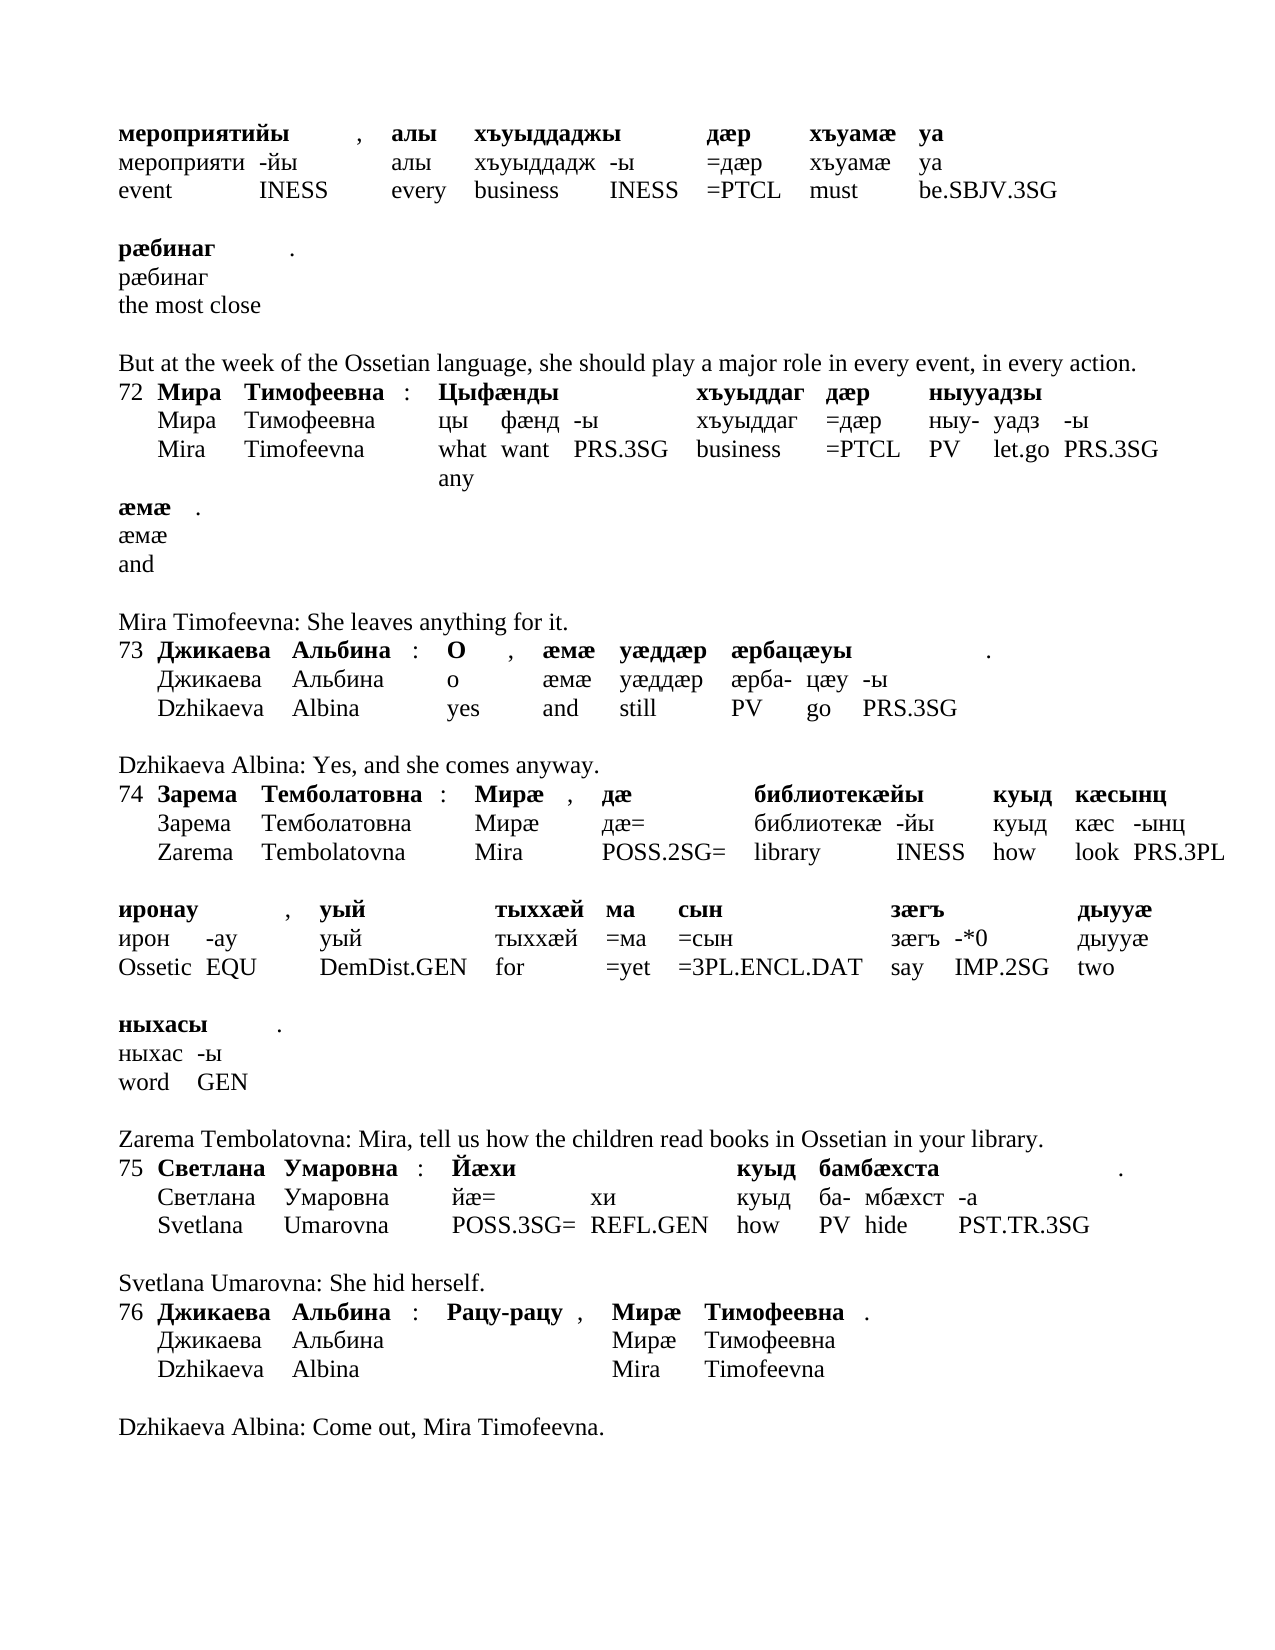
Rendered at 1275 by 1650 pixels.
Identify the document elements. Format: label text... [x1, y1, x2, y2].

text 76 [118, 1297, 143, 1326]
text , [508, 636, 529, 664]
text дæр [706, 118, 796, 147]
text фæнд [501, 406, 559, 434]
text still [619, 693, 703, 722]
text . [276, 1009, 297, 1038]
text рæбинаг [118, 262, 261, 291]
text мероприятийы [118, 118, 342, 147]
text Светлана [157, 1153, 269, 1182]
text ныууадзы [928, 377, 1173, 406]
text , [356, 118, 377, 147]
text . [985, 636, 1006, 664]
text INESS [609, 176, 679, 204]
text Albina [292, 1354, 384, 1383]
text : [412, 636, 433, 664]
text IMP.2SG [954, 952, 1049, 981]
text let.go [993, 434, 1050, 463]
text REFL.GEN [590, 1211, 709, 1239]
text уа [919, 118, 1072, 147]
text Умаровна [283, 1153, 403, 1182]
text Dzhikaeva [157, 1354, 264, 1383]
text ма [606, 894, 664, 923]
text 73 [118, 636, 143, 664]
text Mira [612, 1354, 676, 1383]
text цæу [806, 664, 849, 693]
text Umarovna [283, 1211, 389, 1239]
text . [195, 492, 216, 521]
text PST.TR.3SG [958, 1211, 1090, 1239]
text Svetlana [157, 1211, 256, 1239]
text : [417, 1153, 438, 1182]
text хъуамæ [809, 118, 905, 147]
text Джикаева [157, 636, 278, 664]
text Тимофеевна [704, 1297, 850, 1326]
text -йы [259, 147, 328, 176]
text how [737, 1211, 791, 1239]
text 74 [118, 779, 143, 808]
text yes [447, 693, 480, 722]
text дыууæ [1077, 894, 1162, 923]
text -ау [206, 923, 257, 952]
text : [412, 1297, 433, 1326]
text Mira [157, 434, 216, 463]
text PRS.3SG [573, 434, 669, 463]
text æрбацæуы [731, 636, 972, 664]
text иронау [118, 894, 271, 923]
text the most close [118, 291, 261, 319]
text But at the week of the Ossetian language, she should play a major role in every event, in every action. [118, 348, 1249, 377]
text сын [678, 894, 877, 923]
text PV [731, 693, 792, 722]
text how [993, 837, 1047, 866]
text and [118, 549, 167, 578]
text Зарема [157, 808, 233, 837]
text Альбина [292, 636, 398, 664]
text -ы [197, 1038, 248, 1067]
text : [403, 377, 424, 406]
text Альбина [292, 1297, 398, 1326]
text дæ [602, 779, 740, 808]
text look [1075, 837, 1119, 866]
text Dzhikaeva Albina: Yes, and she comes anyway. [118, 751, 1249, 779]
text библиотекæ [754, 808, 882, 837]
text word [118, 1067, 183, 1096]
text хъуыддадж [474, 147, 596, 176]
text PRS.3SG [1063, 434, 1159, 463]
text , [284, 894, 306, 923]
text бамбæхста [818, 1153, 1104, 1182]
text for [495, 952, 578, 981]
text Джикаева [157, 1326, 264, 1354]
text мбæхст [864, 1182, 944, 1211]
text =дæр [706, 147, 782, 176]
text рæбинаг [118, 233, 275, 262]
text Timofeevna [704, 1354, 836, 1383]
text мероприяти [118, 147, 245, 176]
text PV [928, 434, 979, 463]
text ирон [118, 923, 192, 952]
text hide [864, 1211, 944, 1239]
text =3PL.ENCL.DAT [678, 952, 863, 981]
text ныхас [118, 1038, 183, 1067]
text тыххæй [495, 923, 578, 952]
text business [696, 434, 798, 463]
text æрба- [731, 664, 792, 693]
text Тимофеевна [244, 406, 376, 434]
text Рацу-рацу [447, 1297, 563, 1326]
text Mira [474, 837, 539, 866]
text Тимофеевна [704, 1326, 836, 1354]
text INESS [259, 176, 328, 204]
text Albina [292, 693, 384, 722]
text кæсынц [1075, 779, 1239, 808]
text Умаровна [283, 1182, 389, 1211]
text -ы [1063, 406, 1159, 434]
text Dzhikaeva Albina: Come out, Mira Timofeevna. [118, 1412, 1249, 1441]
text Ossetic [118, 952, 192, 981]
text Мирæ [612, 1326, 676, 1354]
text -ы [609, 147, 679, 176]
text æмæ [542, 664, 592, 693]
text Йæхи [452, 1153, 723, 1182]
text say [891, 952, 941, 981]
text DemDist.GEN [319, 952, 467, 981]
text уа [919, 147, 1058, 176]
text О [447, 636, 494, 664]
text Тимофеевна [244, 377, 389, 406]
text Джикаева [157, 664, 264, 693]
text what [438, 434, 487, 463]
text -*0 [954, 923, 1049, 952]
text зæгъ [891, 923, 941, 952]
text Svetlana Umarovna: She hid herself. [118, 1268, 1249, 1297]
text -йы [896, 808, 965, 837]
text PRS.3SG [862, 693, 958, 722]
text , [567, 779, 588, 808]
text -а [958, 1182, 1090, 1211]
text PV [818, 1211, 851, 1239]
text event [118, 176, 245, 204]
text two [1077, 952, 1148, 981]
text дæ= [602, 808, 726, 837]
text Zarema Tembolatovna: Mira, tell us how the children read books in Ossetian in your library. [118, 1124, 1249, 1153]
text уæддæр [619, 664, 703, 693]
text Zarema [157, 837, 233, 866]
text Альбина [292, 664, 384, 693]
text INESS [896, 837, 965, 866]
text . [289, 233, 310, 262]
text алы [391, 118, 460, 147]
text 72 [118, 377, 143, 406]
text any [438, 463, 682, 492]
text уый [319, 923, 467, 952]
text PRS.3PL [1133, 837, 1226, 866]
text and [542, 693, 592, 722]
text о [447, 664, 480, 693]
text want [501, 434, 559, 463]
text =ма [606, 923, 650, 952]
text хъуамæ [809, 147, 891, 176]
text must [809, 176, 891, 204]
text POSS.3SG= [452, 1211, 576, 1239]
text зæгъ [891, 894, 1063, 923]
text ба- [818, 1182, 851, 1211]
text =yet [606, 952, 650, 981]
text . [863, 1297, 884, 1326]
text Мирæ [474, 808, 539, 837]
text Timofeevna [244, 434, 376, 463]
text кæс [1075, 808, 1119, 837]
text Мира [157, 377, 230, 406]
text Мирæ [612, 1297, 690, 1326]
text йæ= [452, 1182, 576, 1211]
text дыууæ [1077, 923, 1148, 952]
text every [391, 176, 447, 204]
text алы [391, 147, 447, 176]
text хъуыддаг [696, 377, 812, 406]
text хъуыддаджы [474, 118, 693, 147]
text хъуыддаг [696, 406, 798, 434]
text POSS.2SG= [602, 837, 726, 866]
text Dzhikaeva [157, 693, 264, 722]
text , [577, 1297, 598, 1326]
text Темболатовна [261, 779, 426, 808]
text Мирæ [474, 779, 553, 808]
text ныу- [928, 406, 979, 434]
text Цыфæнды [438, 377, 682, 406]
text go [806, 693, 849, 722]
text æмæ [542, 636, 606, 664]
text Зарема [157, 779, 247, 808]
text уый [319, 894, 481, 923]
text дæр [826, 377, 915, 406]
text GEN [197, 1067, 248, 1096]
text хи [590, 1182, 709, 1211]
text библиотекæйы [754, 779, 979, 808]
text =PTCL [826, 434, 901, 463]
text =сын [678, 923, 863, 952]
text -ы [862, 664, 958, 693]
text Мира [157, 406, 216, 434]
text =дæр [826, 406, 901, 434]
text be.SBJV.3SG [919, 176, 1058, 204]
text æмæ [118, 521, 167, 549]
text уæддæр [619, 636, 717, 664]
text business [474, 176, 596, 204]
text Джикаева [157, 1297, 278, 1326]
text тыххæй [495, 894, 592, 923]
text 75 [118, 1153, 143, 1182]
text Альбина [292, 1326, 384, 1354]
text Темболатовна [261, 808, 412, 837]
text уадз [993, 406, 1050, 434]
text куыд [737, 1153, 805, 1182]
text EQU [206, 952, 257, 981]
text æмæ [118, 492, 181, 521]
text . [1118, 1153, 1139, 1182]
text -ынц [1133, 808, 1226, 837]
text Светлана [157, 1182, 256, 1211]
text ныхасы [118, 1009, 262, 1038]
text куыд [737, 1182, 791, 1211]
text Tembolatovna [261, 837, 412, 866]
text Mira Timofeevna: She leaves anything for it. [118, 607, 1249, 636]
text : [439, 779, 461, 808]
text -ы [573, 406, 669, 434]
text library [754, 837, 882, 866]
text куыд [993, 808, 1047, 837]
text =PTCL [706, 176, 782, 204]
text куыд [993, 779, 1061, 808]
text цы [438, 406, 487, 434]
